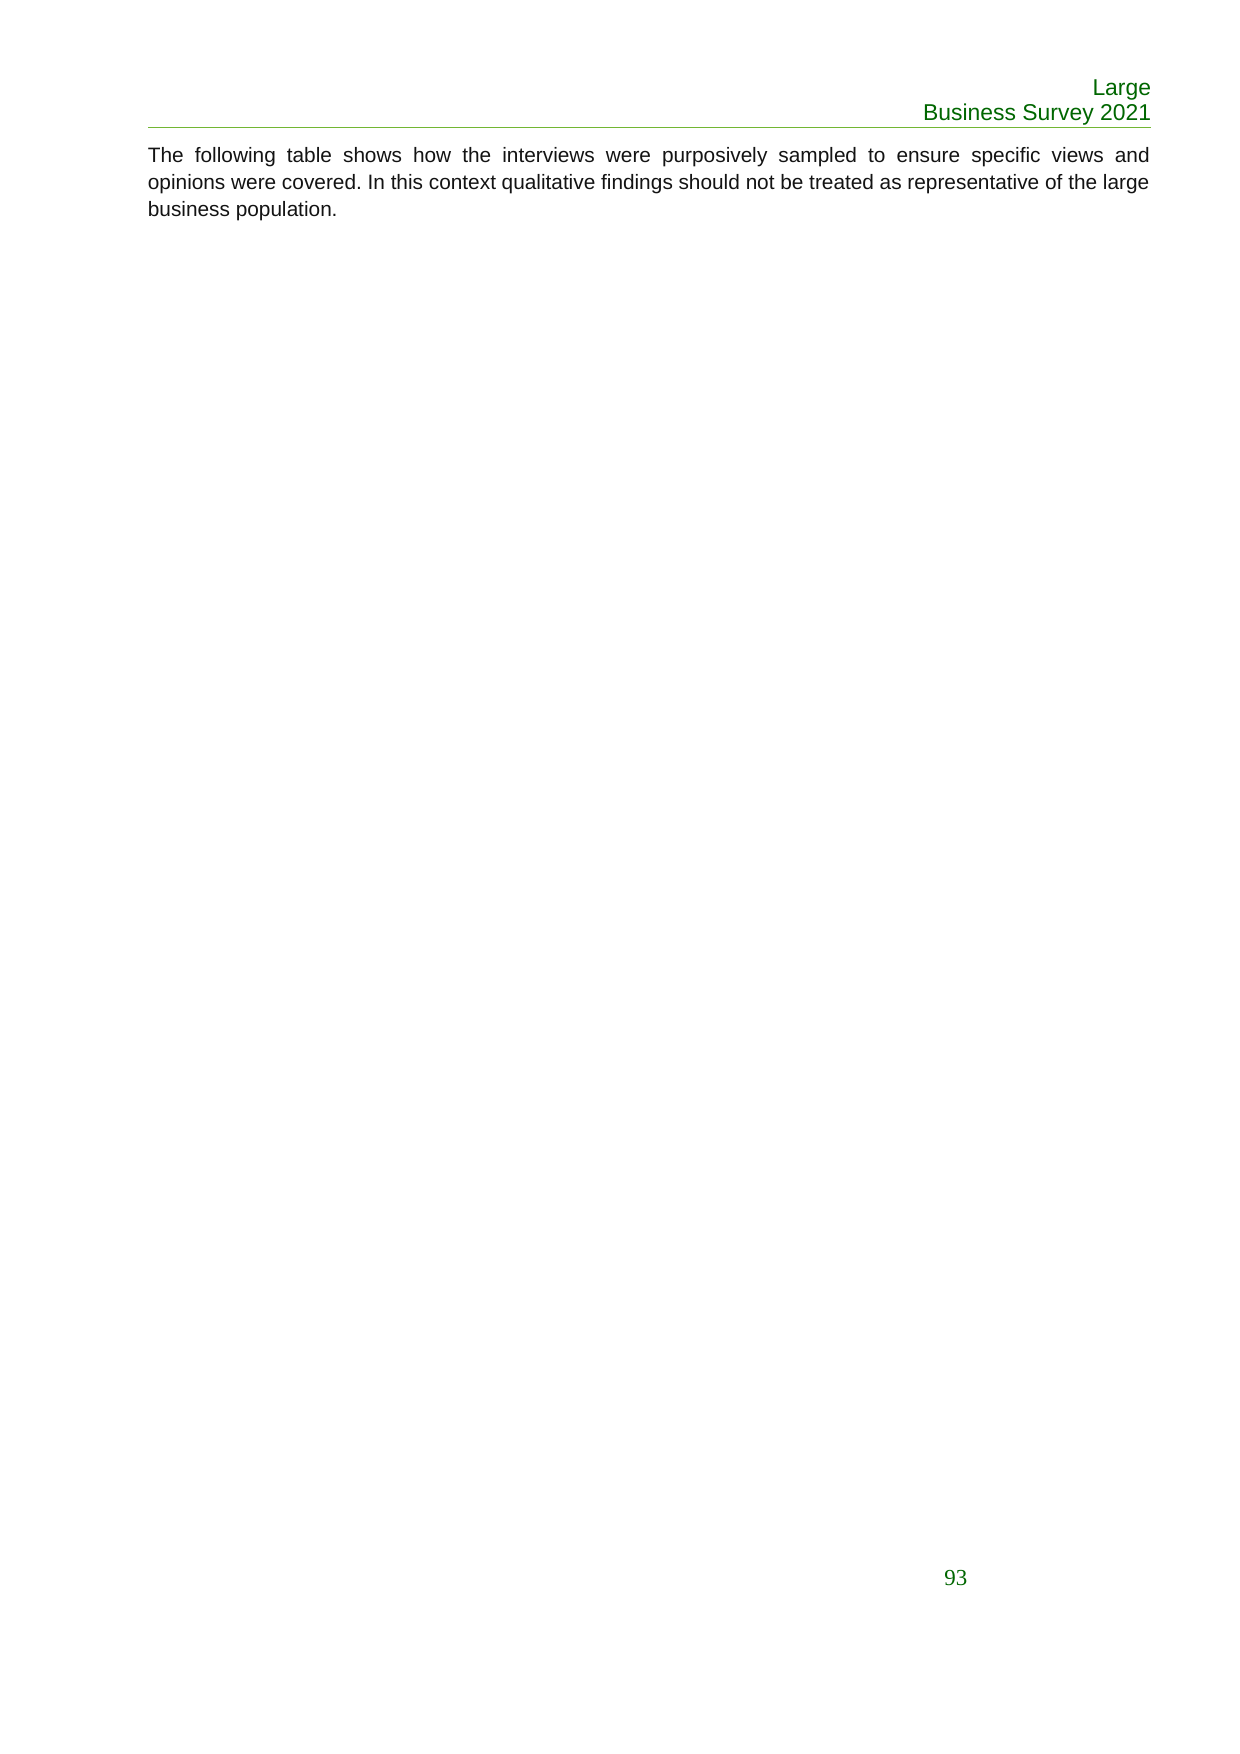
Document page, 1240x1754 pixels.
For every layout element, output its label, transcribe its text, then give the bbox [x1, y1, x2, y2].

subtitle The following table shows how the interviews were purposively sampled to ensure specific views and opinions were covered. In this context qualitative findings should not be treated as representative of the large business population. [148, 148, 1151, 229]
